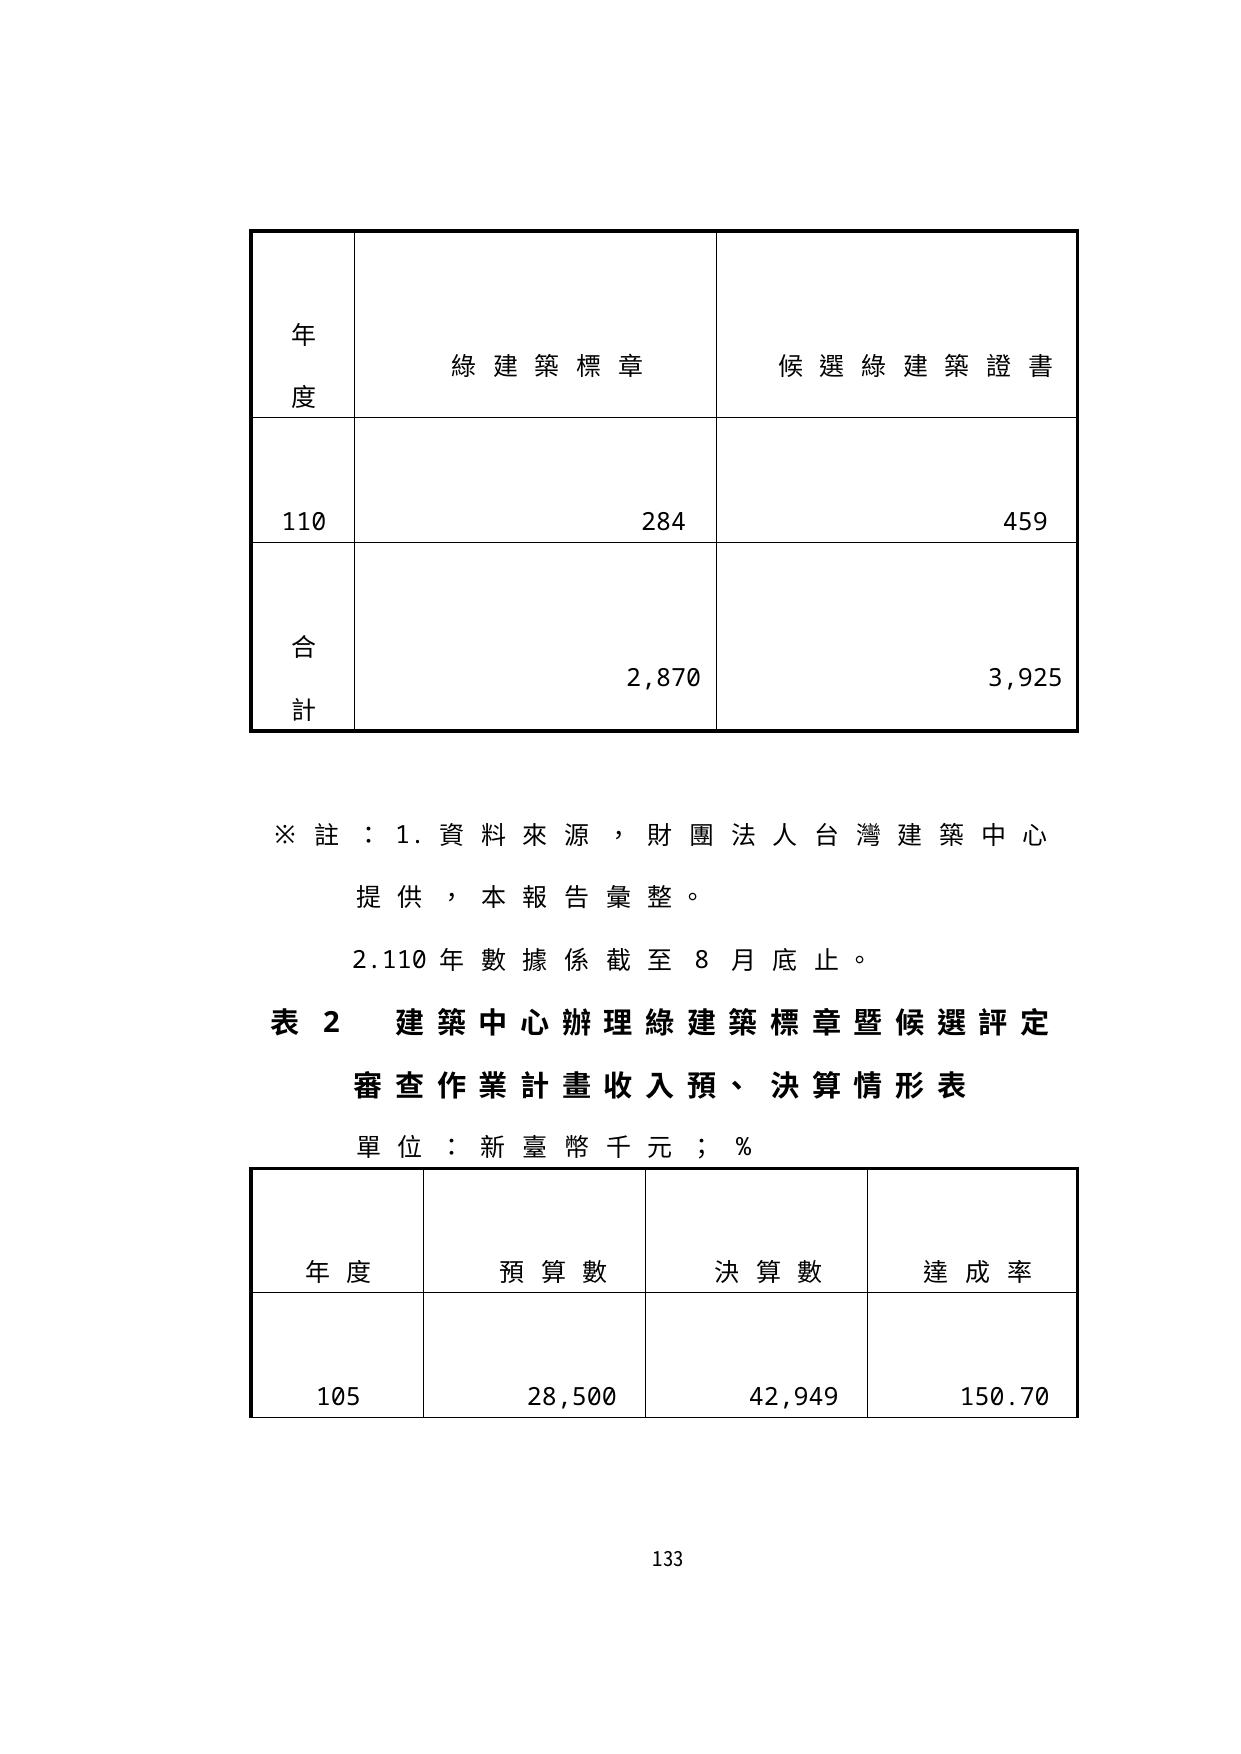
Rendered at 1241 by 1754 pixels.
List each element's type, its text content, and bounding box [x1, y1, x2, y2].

table_cell 110 [253, 418, 354, 542]
table_cell 3,925 [717, 543, 1076, 729]
table_cell 42,949 [646, 1293, 867, 1417]
text 2.110年數據係截至8月底止。 [201, 917, 1056, 979]
table_header 綠建築標章 [355, 233, 716, 417]
table_cell 150.70 [868, 1293, 1076, 1417]
table_cell 28,500 [424, 1293, 645, 1417]
table_cell 284 [355, 418, 716, 542]
table_header 候選綠建築證書 [717, 233, 1076, 417]
text ※註：1.資料來源，財團法人台灣建築中心提供，本報告彙整。 [233, 792, 1056, 917]
table_cell 2,870 [355, 543, 716, 729]
table_cell 105 [253, 1293, 423, 1417]
text 表2 建築中心辦理綠建築標章暨候選評定審查作業計畫收入預、決算情形表 單位：新臺幣千元；% [240, 979, 1056, 1167]
table_header 達成率 [868, 1170, 1076, 1292]
table_header 決算數 [646, 1170, 867, 1292]
table_header 預算數 [424, 1170, 645, 1292]
table_cell 459 [717, 418, 1076, 542]
table_cell 合計 [253, 543, 354, 729]
table_header 年度 [253, 233, 354, 417]
table_header 年度 [253, 1170, 423, 1292]
